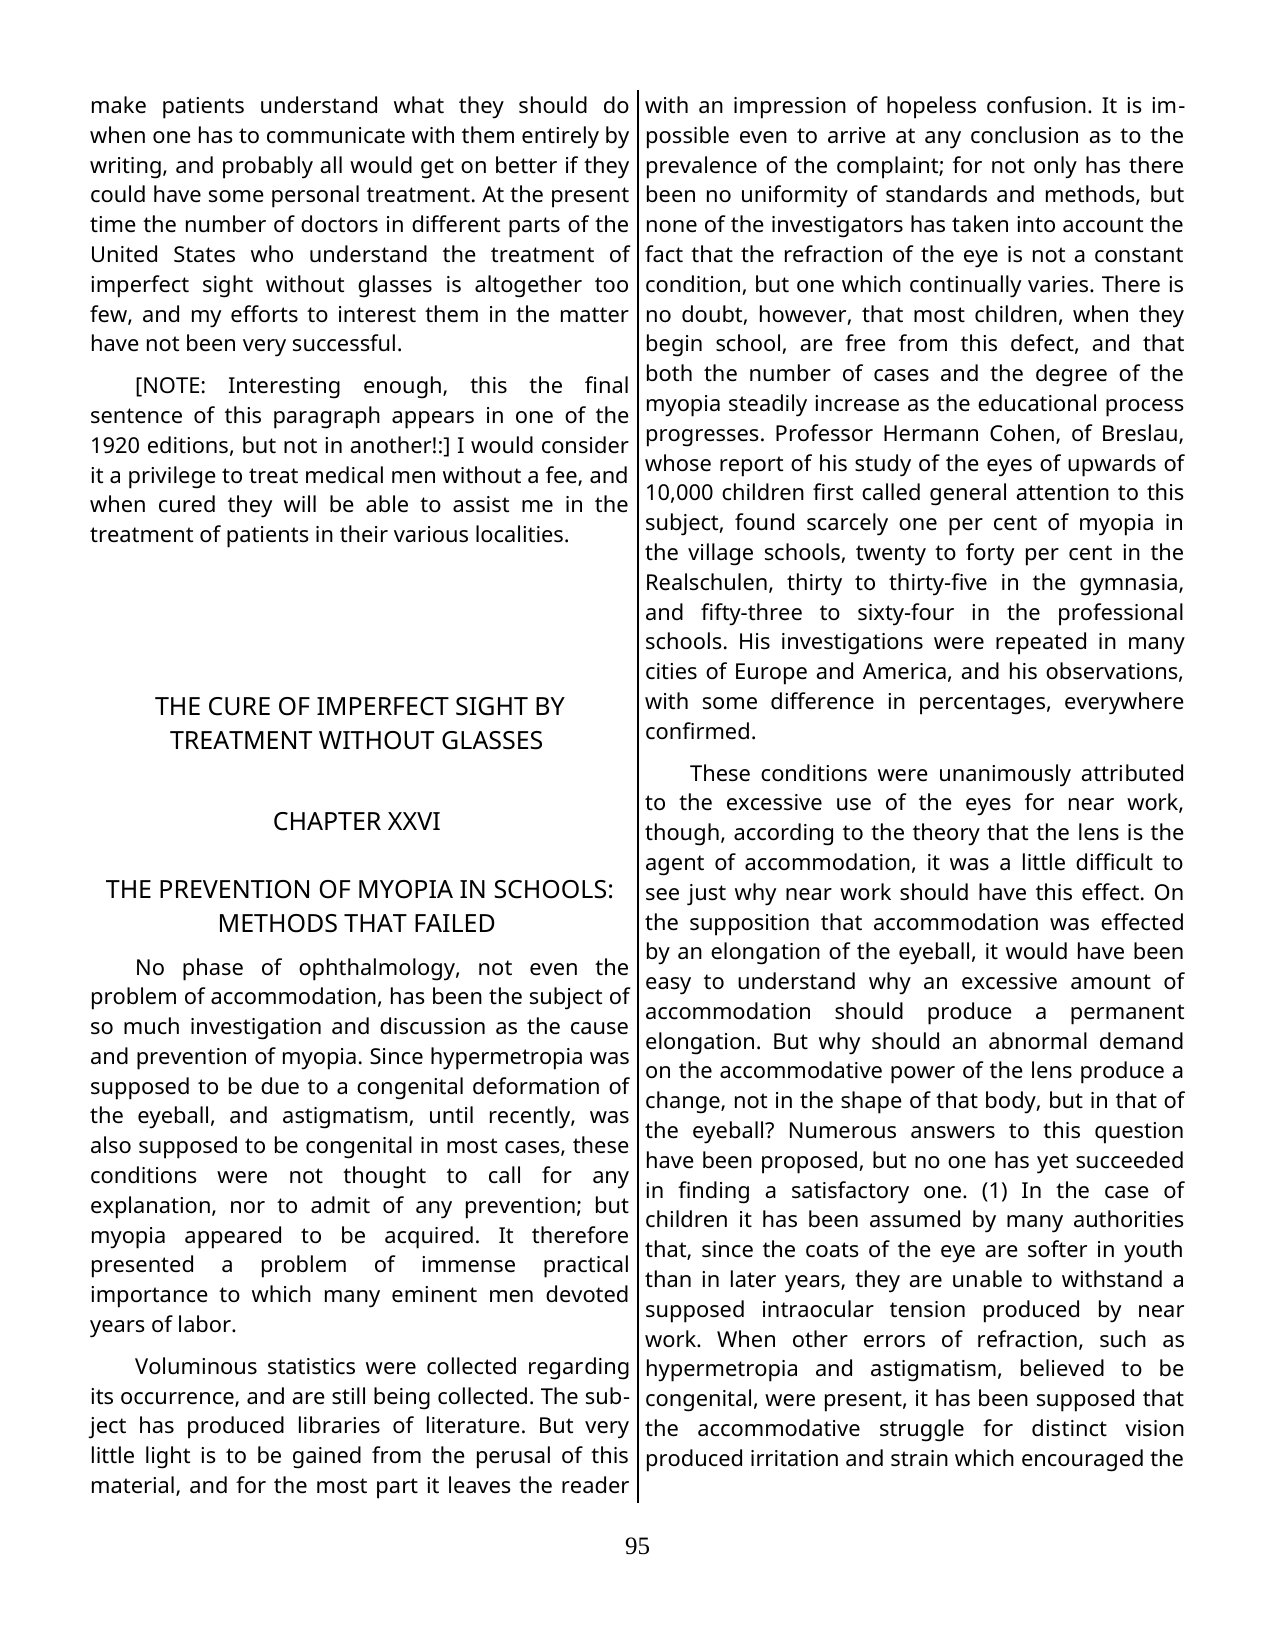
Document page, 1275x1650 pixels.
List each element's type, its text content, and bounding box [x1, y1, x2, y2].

text These conditions were unanimously attri­buted to the excessive use of the eyes for near work, though, according to the theory that the lens is the agent of accommodation, it was a little difficult to see just why near work should have this effect. On the sup­po­sition that accommodation was effected by an elongation of the eyeball, it would have been easy to understand why an excessive amount of accommoda­tion should produce a permanent elongation. But why should an abnormal demand on the accommodative power of the lens produce a change, not in the shape of that body, but in that of the eyeball? Numerous answers to this question have been proposed, but no one has yet succeeded in finding a satisfactory one. (1) In the case of children it has been assumed by many authorities that, since the coats of the eye are softer in youth than in later years, they are un­able to withstand a supposed intraocular tension produced by near work. When other errors of refrac­tion, such as hypermetropia and astigmatism, believed to be congenital, were present, it has been supposed that the accommodative struggle for dis­tinct vision produced irritation and strain which encouraged the [645, 757, 1185, 1472]
text No phase of ophthalmology, not even the problem of accommodation, has been the subject of so much investigation and discussion as the cause and preven­tion of myopia. Since hypermetropia was supposed to be due to a congenital deformation of the eyeball, and astigmatism, until recently, was also supposed to be congenital in most cases, these conditions were not thought to call for any explanation, nor to admit of any prevention; but myopia appeared to be acquired. It therefore presented a problem of immense practical importance to which many eminent men devoted years of labor. [90, 951, 630, 1339]
text [NOTE: Interesting enough, this the final sentence of this paragraph appears in one of the 1920 edi­tions, but not in another!:] I would consider it a privilege to treat medical men without a fee, and when cured they will be able to assist me in the treatment of patients in their various localities. [90, 370, 630, 549]
text THE CURE OF IMPERFECT SIGHT BY TREATMENT WITHOUT GLASSES [90, 689, 630, 757]
text with an impression of hopeless confusion. It is im­pos­sible even to arrive at any conclusion as to the prevalence of the complaint; for not only has there been no uniformity of standards and methods, but none of the investigators has taken into account the fact that the refraction of the eye is not a constant condition, but one which continually varies. There is no doubt, however, that most children, when they begin school, are free from this defect, and that both the number of cases and the degree of the myopia steadily increase as the educational process progresses. Professor Hermann Cohen, of Breslau, whose report of his study of the eyes of upwards of 10,000 children first called general attention to this subject, found scarcely one per cent of myopia in the village schools, twenty to forty per cent in the Realschulen, thirty to thirty-five in the gymnasia, and fifty-three to sixty-four in the professional schools. His investigations were repeated in many cities of Europe and America, and his observations, with some difference in percentages, everywhere confirmed. [645, 90, 1185, 745]
text make patients understand what they should do when one has to communicate with them entirely by writing, and probably all would get on better if they could have some personal treatment. At the present time the number of doctors in different parts of the United States who understand the treatment of imperfect sight without glasses is altogether too few, and my efforts to interest them in the matter have not been very successful. [90, 90, 630, 358]
text Voluminous statistics were collected regar­ding its occurrence, and are still being collected. The sub­ject has produced libraries of literature. But very little light is to be gained from the perusal of this material, and for the most part it leaves the reader [90, 1351, 630, 1500]
text CHAPTER XXVI THE PREVENTION OF MYOPIA IN SCHOOLS: METHODS THAT FAILED [90, 769, 630, 939]
